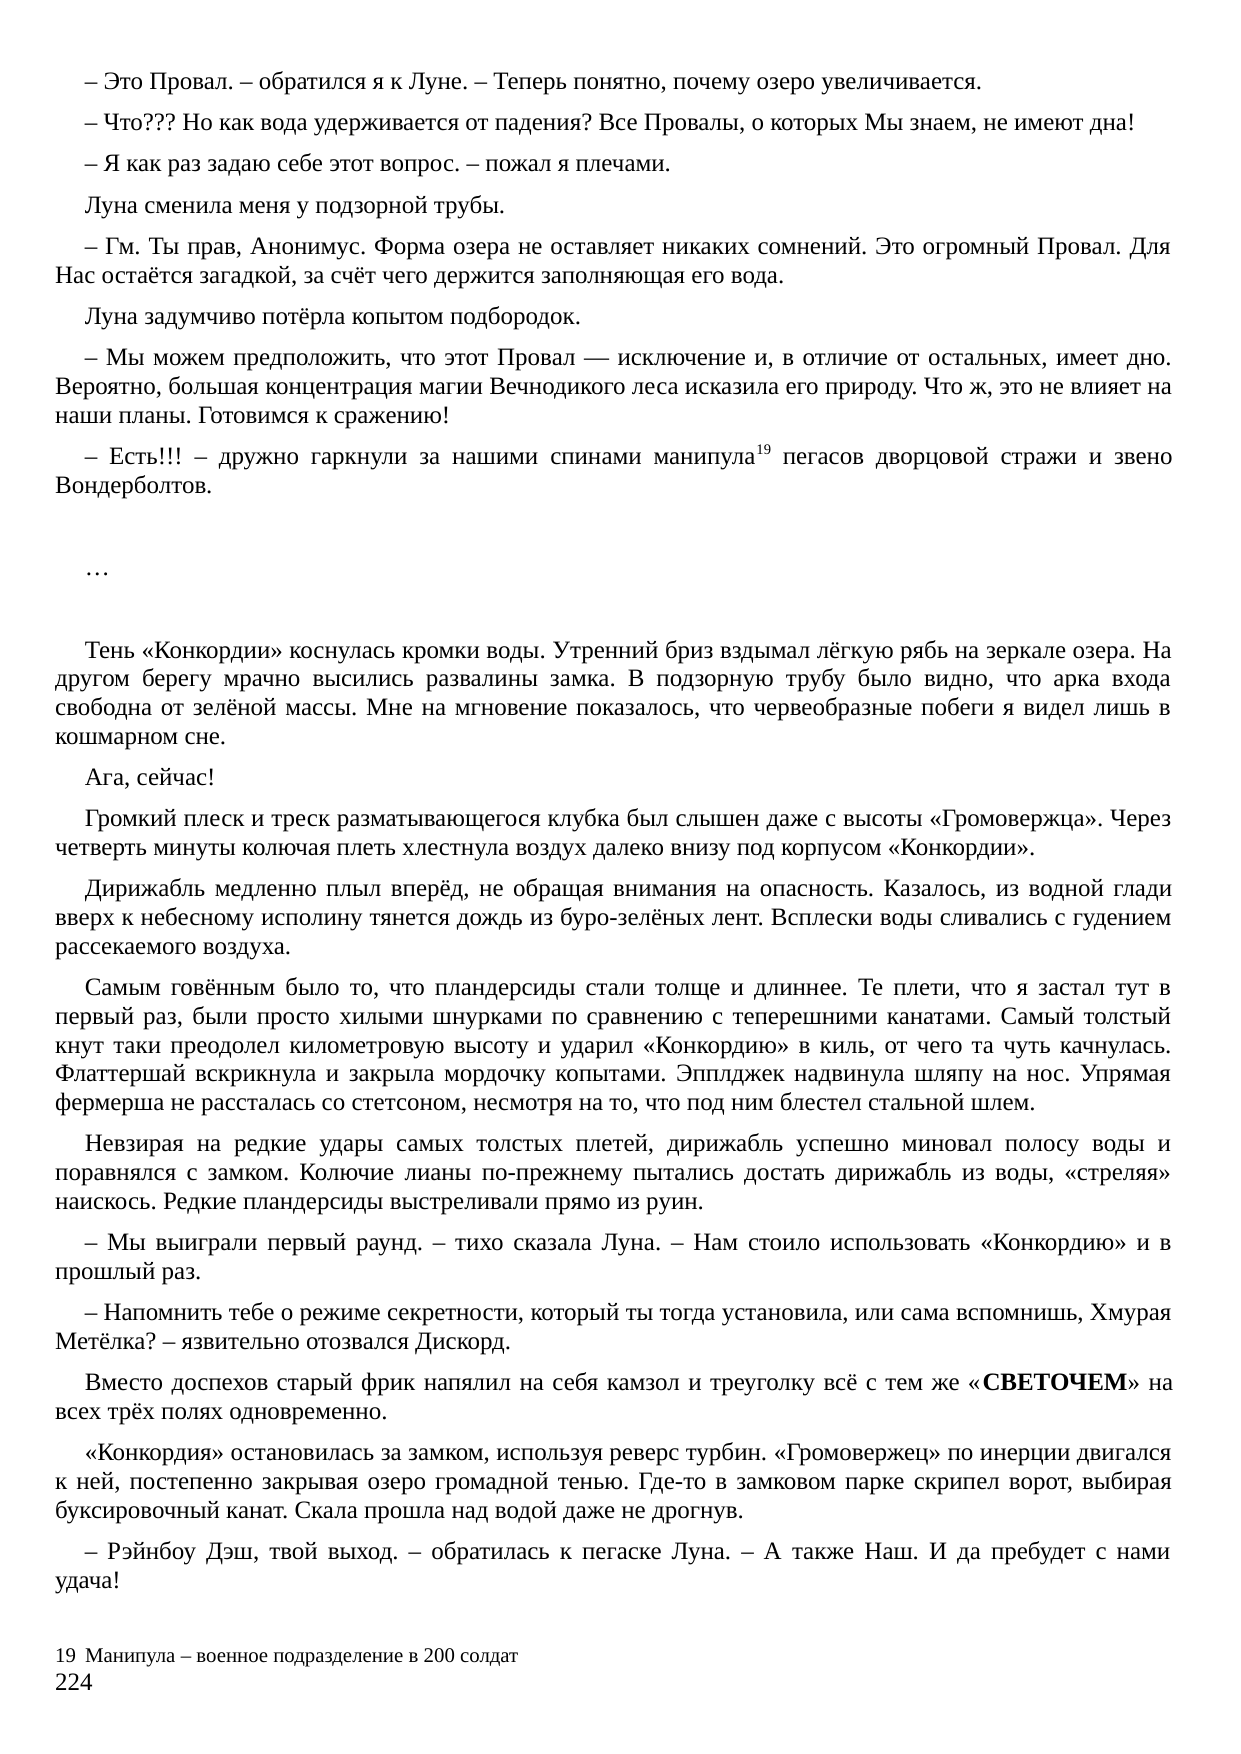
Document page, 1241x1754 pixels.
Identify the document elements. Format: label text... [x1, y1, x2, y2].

text – Гм. Ты прав, Анонимус. Форма озера не оставляет никаких сомнений. Это огромный Провал. Для Нас остаётся загадкой, за счёт чего держится заполняющая его вода. [55, 231, 1173, 288]
text – Мы можем предположить, что этот Провал — исключение и, в отличие от остальных, имеет дно. Вероятно, большая концентрация магии Вечнодикого леса исказила его природу. Что ж, это не влияет на наши планы. Готовимся к сражению! [55, 342, 1173, 428]
text «Конкордия» остановилась за замком, используя реверс турбин. «Громовержец» по инерции двигался к ней, постепенно закрывая озеро громадной тенью. Где-то в замковом парке скрипел ворот, выбирая буксировочный канат. Скала прошла над водой даже не дрогнув. [55, 1437, 1173, 1523]
text – Напомнить тебе о режиме секретности, который ты тогда установила, или сама вспомнишь, Хмурая Метёлка? – язвительно отозвался Дискорд. [55, 1297, 1173, 1355]
text Ага, сейчас! [55, 762, 1173, 791]
text Луна сменила меня у подзорной трубы. [55, 190, 1173, 218]
text … [55, 552, 1173, 581]
text – Рэйнбоу Дэш, твой выход. – обратилась к пегаске Луна. – А также Наш. И да пребудет с нами удача! [55, 1536, 1173, 1593]
text Самым говённым было то, что пландерсиды стали толще и длиннее. Те плети, что я застал тут в первый раз, были просто хилыми шнурками по сравнению с теперешними канатами. Самый толстый кнут таки преодолел километровую высоту и ударил «Конкордию» в киль, от чего та чуть качнулась. Флаттершай вскрикнула и закрыла мордочку копытами. Эпплджек надвинула шляпу на нос. Упрямая фермерша не рассталась со стетсоном, несмотря на то, что под ним блестел стальной шлем. [55, 972, 1173, 1116]
text – Что??? Но как вода удерживается от падения? Все Провалы, о которых Мы знаем, не имеют дна! [55, 107, 1173, 136]
text Дирижабль медленно плыл вперёд, не обращая внимания на опасность. Казалось, из водной глади вверх к небесному исполину тянется дождь из буро-зелёных лент. Всплески воды сливались с гудением рассекаемого воздуха. [55, 873, 1173, 960]
text Манипула – военное подразделение в 200 солдат [55, 1642, 1173, 1667]
text Невзирая на редкие удары самых толстых плетей, дирижабль успешно миновал полосу воды и поравнялся с замком. Колючие лианы по-прежнему пытались достать дирижабль из воды, «стреляя» наискось. Редкие пландерсиды выстреливали прямо из руин. [55, 1128, 1173, 1215]
text Тень «Конкордии» коснулась кромки воды. Утренний бриз вздымал лёгкую рябь на зеркале озера. На другом берегу мрачно высились развалины замка. В подзорную трубу было видно, что арка входа свободна от зелёной массы. Мне на мгновение показалось, что червеобразные побеги я видел лишь в кошмарном сне. [55, 635, 1173, 750]
text – Это Провал. – обратился я к Луне. – Теперь понятно, почему озеро увеличивается. [55, 66, 1173, 95]
text – Я как раз задаю себе этот вопрос. – пожал я плечами. [55, 148, 1173, 177]
text Громкий плеск и треск разматывающегося клубка был слышен даже с высоты «Громовержца». Через четверть минуты колючая плеть хлестнула воздух далеко внизу под корпусом «Конкордии». [55, 803, 1173, 861]
text – Есть!!! – дружно гаркнули за нашими спинами манипула пегасов дворцовой стражи и звено Вондерболтов. [55, 441, 1173, 498]
text Луна задумчиво потёрла копытом подбородок. [55, 301, 1173, 330]
text – Мы выиграли первый раунд. – тихо сказала Луна. – Нам стоило использовать «Конкордию» и в прошлый раз. [55, 1227, 1173, 1285]
text Вместо доспехов старый фрик напялил на себя камзол и треуголку всё с тем же «СВЕТОЧЕМ» на всех трёх полях одновременно. [55, 1367, 1173, 1425]
